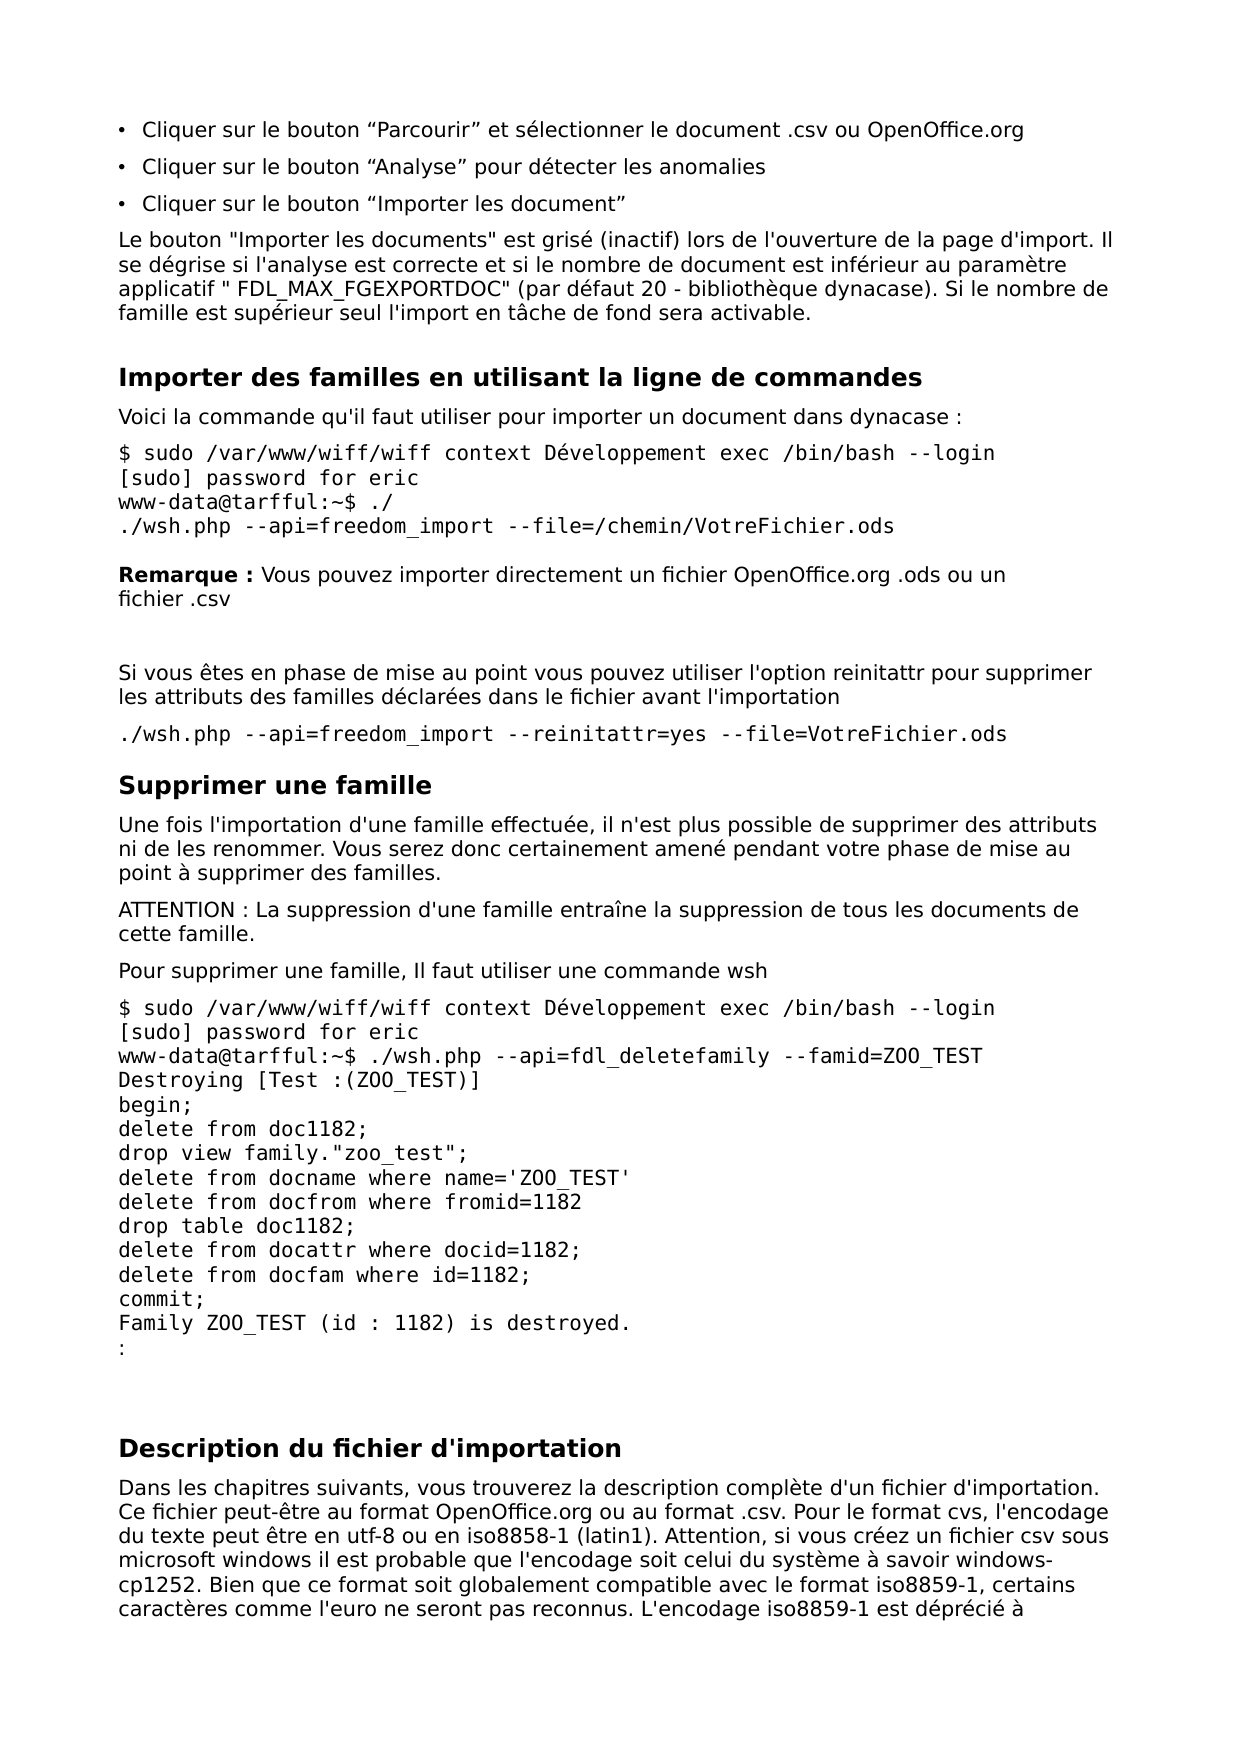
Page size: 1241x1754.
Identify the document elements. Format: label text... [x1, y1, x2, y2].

text www-data@tarfful:~$ ./wsh.php --api=fdl_deletefamily --famid=ZOO_TEST [118, 1044, 1122, 1068]
subtitle Description du fichier d'importation [118, 1434, 1122, 1463]
text Voici la commande qu'il faut utiliser pour importer un document dans dynacase : [118, 405, 1122, 429]
text delete from docfam where id=1182; [118, 1263, 1122, 1287]
text commit; [118, 1287, 1122, 1311]
text $ sudo /var/www/wiff/wiff context Développement exec /bin/bash --login [118, 996, 1122, 1020]
text Dans les chapitres suivants, vous trouverez la description complète d'un fichier d'importation. Ce fichier peut-être au format OpenOffice.org ou au format .csv. Pour le format cvs, l'encodage du texte peut être en utf-8 ou en iso8858-1 (latin1). Attention, si vous créez un fichier csv sous microsoft windows il est probable que l'encodage soit celui du système à savoir windows-cp1252. Bien que ce format soit globalement compatible avec le format iso8859-1, certains caractères comme l'euro ne seront pas reconnus. L'encodage iso8859-1 est déprécié à [118, 1476, 1122, 1621]
text Remarque : Vous pouvez importer directement un fichier OpenOffice.org .ods ou un fichier .csv [118, 563, 1122, 611]
list Cliquer sur le bouton “Parcourir” et sélectionner le document .csv ou OpenOffice.org [118, 118, 1122, 142]
text ./wsh.php --api=freedom_import --reinitattr=yes --file=VotreFichier.ods [118, 722, 1122, 746]
text delete from doc1182; [118, 1117, 1122, 1141]
text delete from docfrom where fromid=1182 [118, 1190, 1122, 1214]
text $ sudo /var/www/wiff/wiff context Développement exec /bin/bash --login [118, 441, 1122, 466]
text drop view family."zoo_test"; [118, 1141, 1122, 1166]
subtitle Importer des familles en utilisant la ligne de commandes [118, 363, 1122, 392]
text [sudo] password for eric [118, 466, 1122, 490]
subtitle Supprimer une famille [118, 771, 1122, 800]
text Destroying [Test :(ZOO_TEST)] [118, 1068, 1122, 1093]
text begin; [118, 1093, 1122, 1117]
text drop table doc1182; [118, 1214, 1122, 1238]
text delete from docname where name='ZOO_TEST' [118, 1166, 1122, 1190]
list Cliquer sur le bouton “Analyse” pour détecter les anomalies [118, 155, 1122, 179]
text ./wsh.php --api=freedom_import --file=/chemin/VotreFichier.ods [118, 514, 1122, 538]
list Cliquer sur le bouton “Importer les document” [118, 192, 1122, 216]
text Si vous êtes en phase de mise au point vous pouvez utiliser l'option reinitattr pour supprimer les attributs des familles déclarées dans le fichier avant l'importation [118, 661, 1122, 709]
text Une fois l'importation d'une famille effectuée, il n'est plus possible de supprimer des attributs ni de les renommer. Vous serez donc certainement amené pendant votre phase de mise au point à supprimer des familles. [118, 813, 1122, 885]
text ATTENTION : La suppression d'une famille entraîne la suppression de tous les documents de cette famille. [118, 898, 1122, 946]
text Family ZOO_TEST (id : 1182) is destroyed. [118, 1311, 1122, 1336]
text : [118, 1336, 1122, 1360]
text Pour supprimer une famille, Il faut utiliser une commande wsh [118, 959, 1122, 983]
text [sudo] password for eric [118, 1020, 1122, 1044]
text www-data@tarfful:~$ ./ [118, 490, 1122, 514]
text delete from docattr where docid=1182; [118, 1238, 1122, 1263]
text Le bouton "Importer les documents" est grisé (inactif) lors de l'ouverture de la page d'import. Il se dégrise si l'analyse est correcte et si le nombre de document est inférieur au paramètre applicatif " FDL_MAX_FGEXPORTDOC" (par défaut 20 - bibliothèque dynacase). Si le nombre de famille est supérieur seul l'import en tâche de fond sera activable. [118, 228, 1122, 326]
